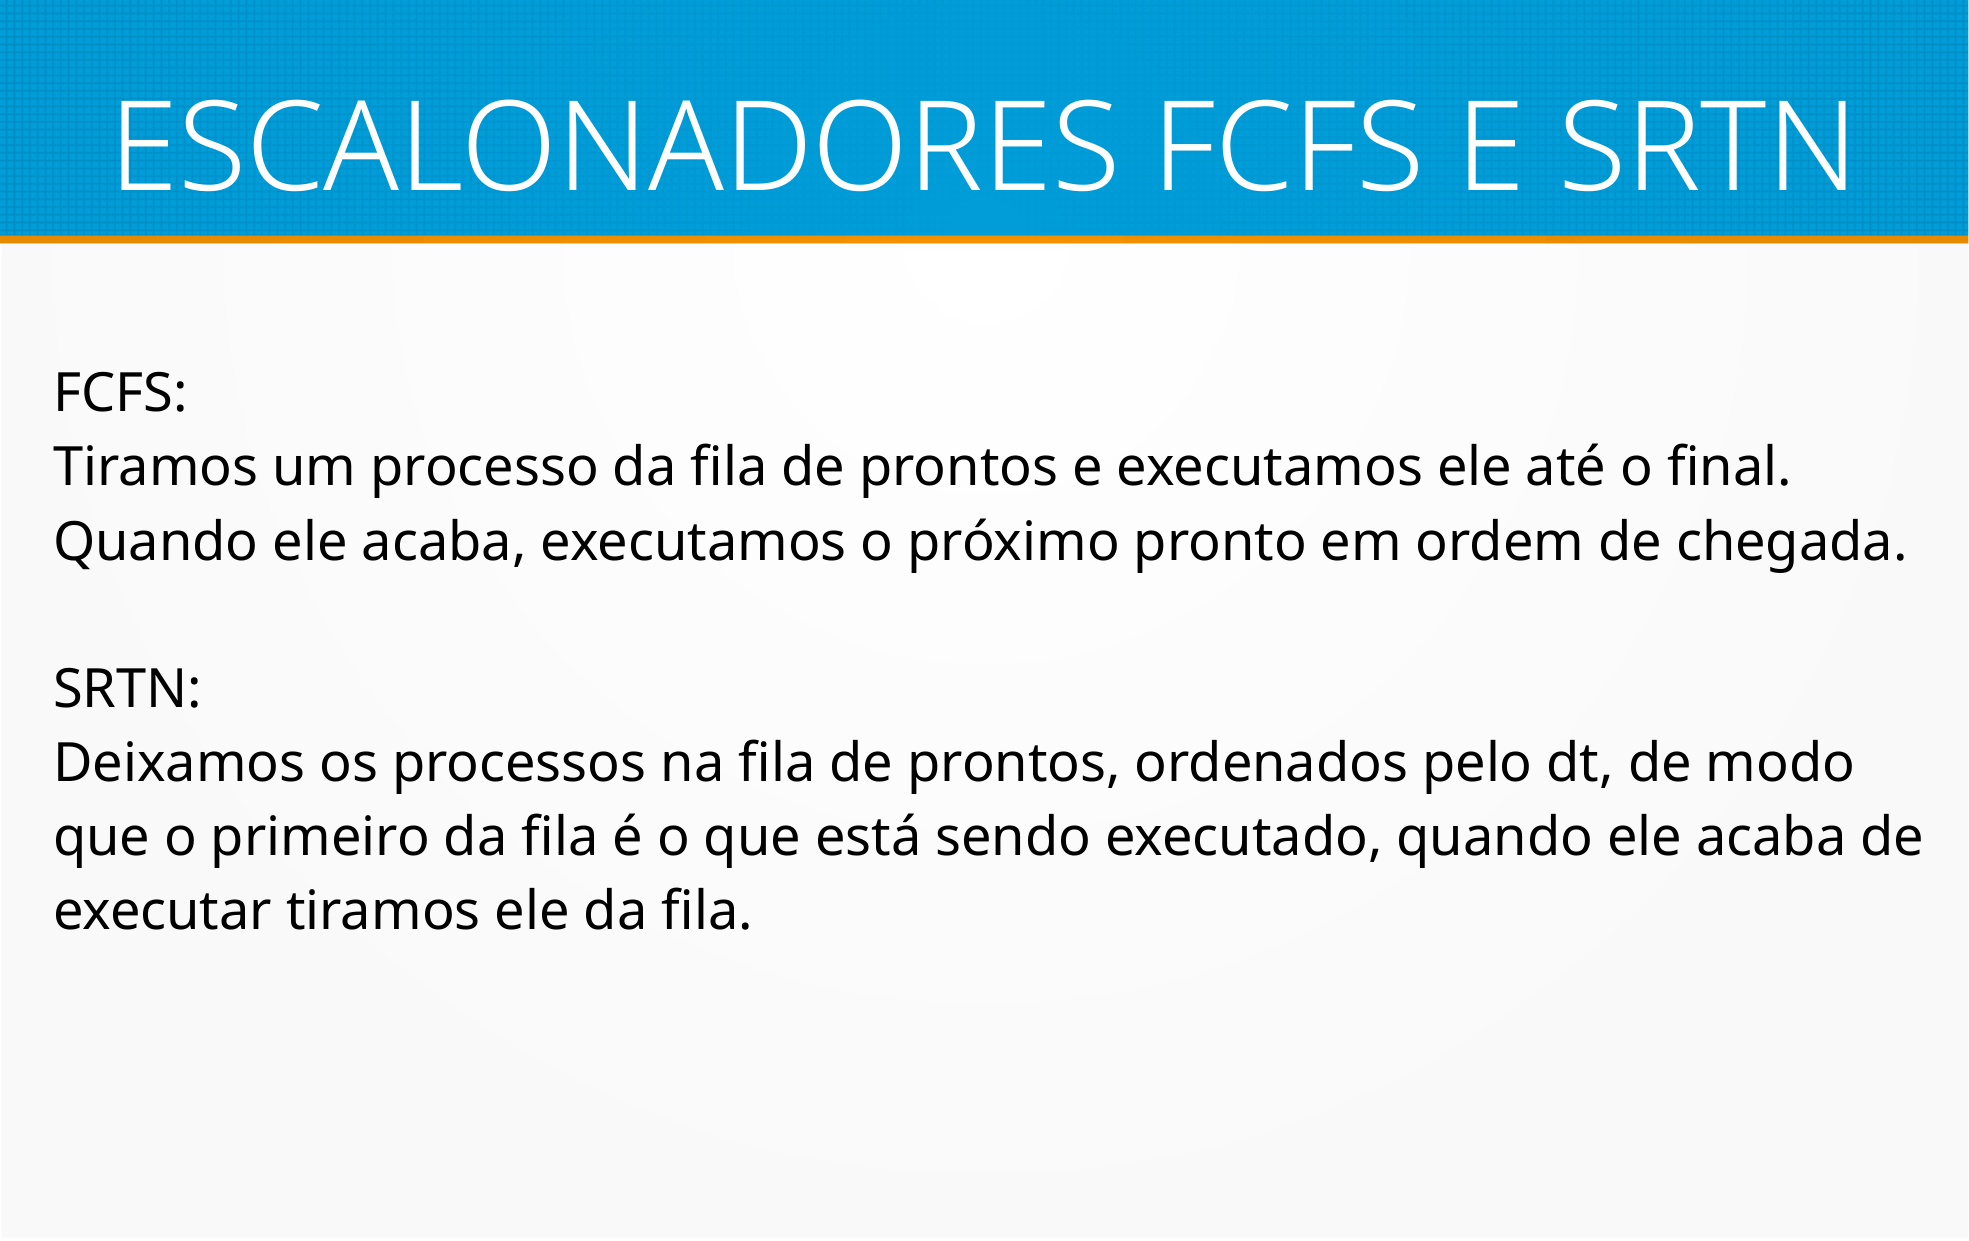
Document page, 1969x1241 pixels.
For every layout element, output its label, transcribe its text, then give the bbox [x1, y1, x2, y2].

picture [0, 236, 1969, 1241]
title ESCALONADORES FCFS E SRTN [98, 19, 1870, 227]
text_box FCFS: Tiramos um processo da fila de prontos e executamos ele até o final. Quando ele acaba, executamos o próximo pronto em ordem de chegada. SRTN: Deixamos os processos na fila de prontos, ordenados pelo dt, de modo que o primeiro da fila é o que está sendo executado, quando ele acaba de executar tiramos ele da fila. [47, 302, 1949, 1071]
